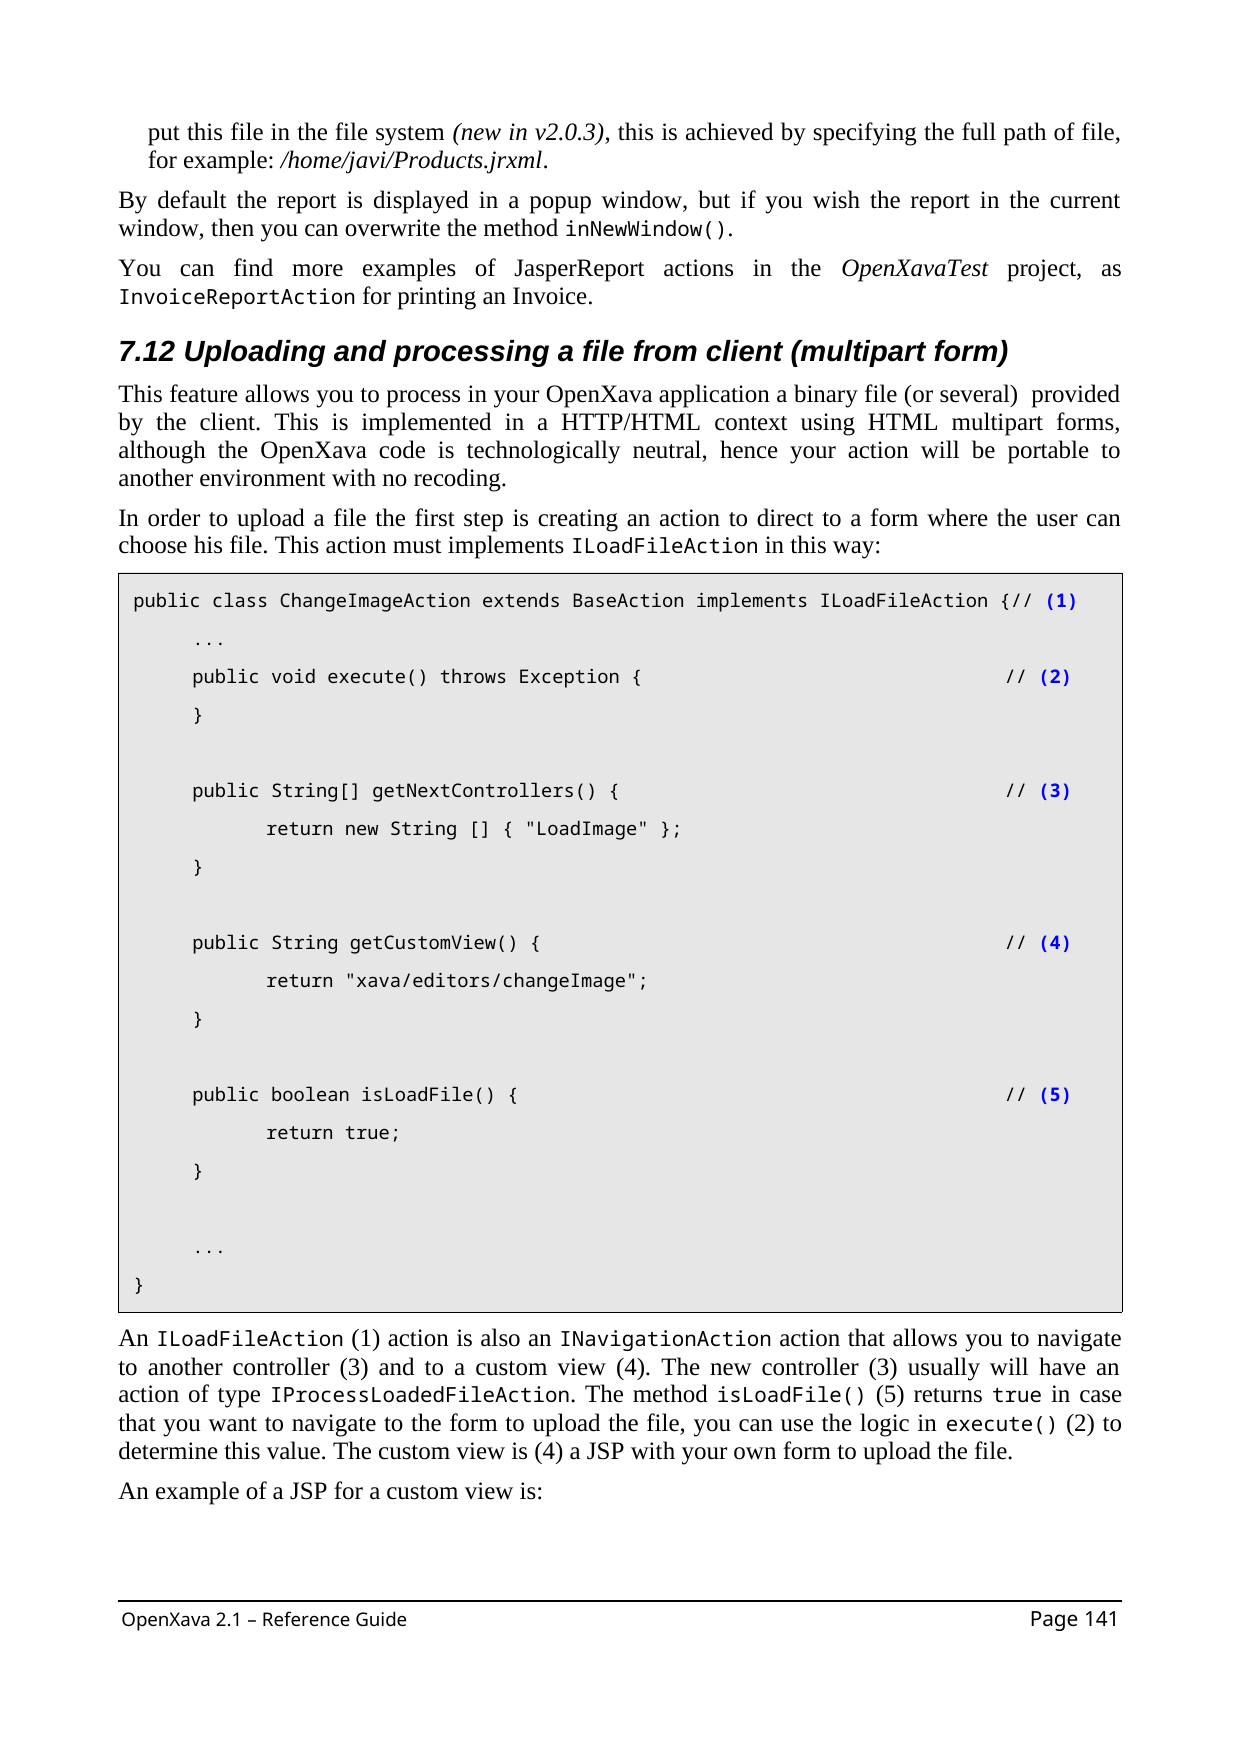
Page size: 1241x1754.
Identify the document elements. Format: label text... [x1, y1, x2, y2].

text } [119, 838, 1122, 877]
text ... [119, 1219, 1122, 1257]
text By default the report is displayed in a popup window, but if you wish the report in the current window, then you can overwrite the method inNewWindow(). [118, 186, 1122, 242]
text } [119, 991, 1122, 1029]
text ... [119, 610, 1122, 648]
list put this file in the file system (new in v2.0.3), this is achieved by specifying the full path of file, for example: /home/javi/Products.jrxml. [118, 118, 1122, 173]
text } [119, 1257, 1122, 1312]
text You can find more examples of JasperReport actions in the OpenXavaTest project, as InvoiceReportAction for printing an Invoice. [118, 254, 1122, 310]
text } [119, 686, 1122, 724]
text return true; [119, 1105, 1122, 1143]
subtitle Uploading and processing a file from client (multipart form) [118, 335, 1122, 368]
text In order to upload a file the first step is creating an action to direct to a form where the user can choose his file. This action must implements ILoadFileAction in this way: [118, 504, 1122, 560]
text An ILoadFileAction (1) action is also an INavigationAction action that allows you to navigate to another controller (3) and to a custom view (4). The new controller (3) usually will have an action of type IProcessLoadedFileAction. The method isLoadFile() (5) returns true in case that you want to navigate to the form to upload the file, you can use the logic in execute() (2) to determine this value. The custom view is (4) a JSP with your own form to upload the file. [118, 1324, 1122, 1465]
text public void execute() throws Exception { // (2) [119, 648, 1122, 686]
text An example of a JSP for a custom view is: [118, 1477, 1122, 1505]
text return new String [] { "LoadImage" }; [119, 801, 1122, 838]
text This feature allows you to process in your OpenXava application a binary file (or several) provided by the client. This is implemented in a HTTP/HTML context using HTML multipart forms, although the OpenXava code is technologically neutral, hence your action will be portable to another environment with no recoding. [118, 381, 1122, 491]
text } [119, 1143, 1122, 1181]
text public class ChangeImageAction extends BaseAction implements ILoadFileAction {// (1) [119, 574, 1122, 610]
text public String getCustomView() { // (4) [119, 914, 1122, 953]
text public String[] getNextControllers() { // (3) [119, 762, 1122, 801]
text return "xava/editors/changeImage"; [119, 953, 1122, 991]
text public boolean isLoadFile() { // (5) [119, 1067, 1122, 1105]
